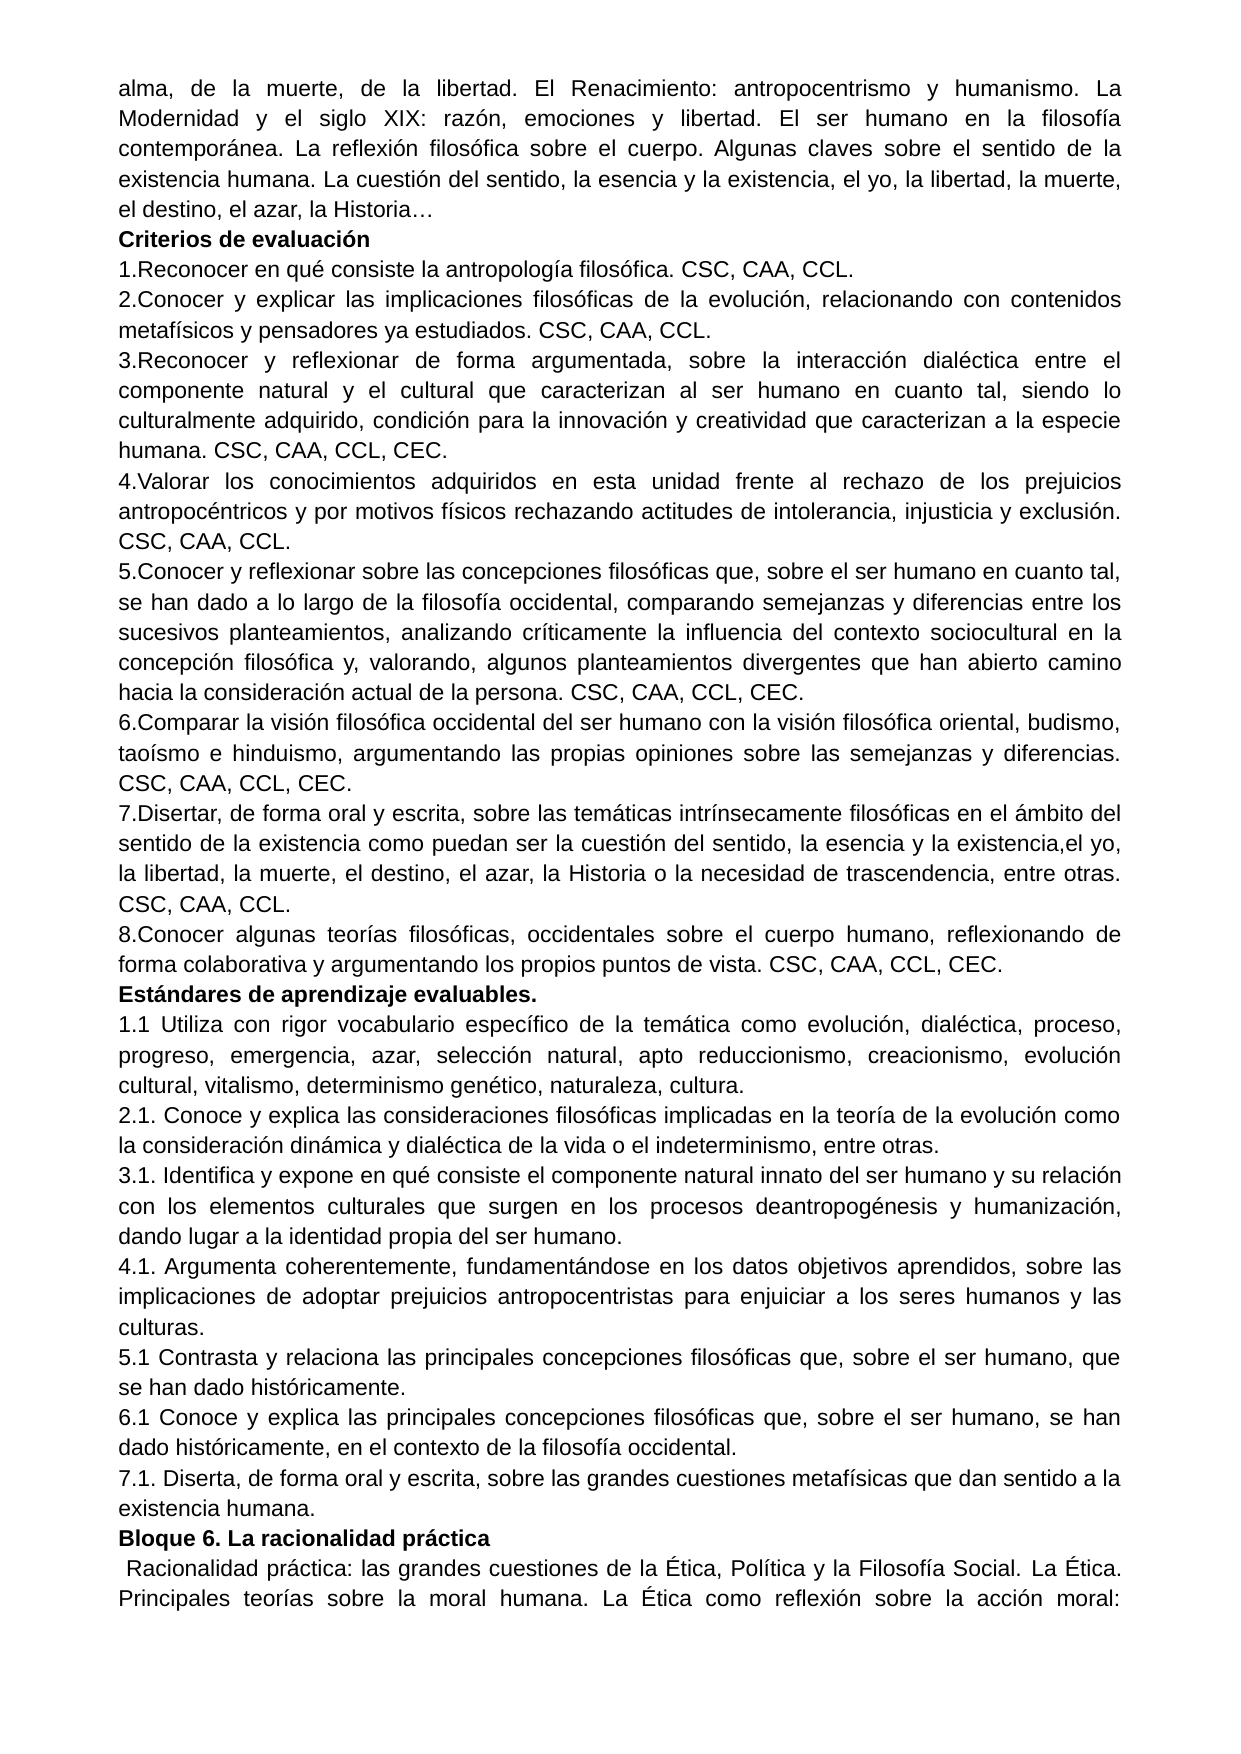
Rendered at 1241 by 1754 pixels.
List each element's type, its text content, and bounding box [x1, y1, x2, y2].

text 5.Conocer y reflexionar sobre las concepciones filosóficas que, sobre el ser humano en cuanto tal, se han dado a lo largo de la filosofía occidental, comparando semejanzas y diferencias entre los sucesivos planteamientos, analizando críticamente la influencia del contexto sociocultural en la concepción filosófica y, valorando, algunos planteamientos divergentes que han abierto camino hacia la consideración actual de la persona. CSC, CAA, CCL, CEC. [118, 558, 1122, 706]
text 7.Disertar, de forma oral y escrita, sobre las temáticas intrínsecamente filosóficas en el ámbito del sentido de la existencia como puedan ser la cuestión del sentido, la esencia y la existencia,el yo, la libertad, la muerte, el destino, el azar, la Historia o la necesidad de trascendencia, entre otras. CSC, CAA, CCL. [118, 800, 1122, 917]
text 8.Conocer algunas teorías filosóficas, occidentales sobre el cuerpo humano, reflexionando de forma colaborativa y argumentando los propios puntos de vista. CSC, CAA, CCL, CEC. [118, 921, 1122, 977]
text 7.1. Diserta, de forma oral y escrita, sobre las grandes cuestiones metafísicas que dan sentido a la existencia humana. [118, 1464, 1122, 1521]
text Racionalidad práctica: las grandes cuestiones de la Ética, Política y la Filosofía Social. La Ética. Principales teorías sobre la moral humana. La Ética como reflexión sobre la acción moral: [118, 1555, 1122, 1612]
text 6.1 Conoce y explica las principales concepciones filosóficas que, sobre el ser humano, se han dado históricamente, en el contexto de la filosofía occidental. [118, 1404, 1122, 1461]
text 5.1 Contrasta y relaciona las principales concepciones filosóficas que, sobre el ser humano, que se han dado históricamente. [118, 1344, 1122, 1400]
text Criterios de evaluación [118, 226, 1122, 252]
text 2.Conocer y explicar las implicaciones filosóficas de la evolución, relacionando con contenidos metafísicos y pensadores ya estudiados. CSC, CAA, CCL. [118, 286, 1122, 343]
text 2.1. Conoce y explica las consideraciones filosóficas implicadas en la teoría de la evolución como la consideración dinámica y dialéctica de la vida o el indeterminismo, entre otras. [118, 1102, 1122, 1159]
text Bloque 6. La racionalidad práctica [118, 1525, 1122, 1551]
text 3.Reconocer y reflexionar de forma argumentada, sobre la interacción dialéctica entre el componente natural y el cultural que caracterizan al ser humano en cuanto tal, siendo lo culturalmente adquirido, condición para la innovación y creatividad que caracterizan a la especie humana. CSC, CAA, CCL, CEC. [118, 347, 1122, 464]
text 4.1. Argumenta coherentemente, fundamentándose en los datos objetivos aprendidos, sobre las implicaciones de adoptar prejuicios antropocentristas para enjuiciar a los seres humanos y las culturas. [118, 1253, 1122, 1340]
text 1.1 Utiliza con rigor vocabulario específico de la temática como evolución, dialéctica, proceso, progreso, emergencia, azar, selección natural, apto reduccionismo, creacionismo, evolución cultural, vitalismo, determinismo genético, naturaleza, cultura. [118, 1011, 1122, 1098]
text Estándares de aprendizaje evaluables. [118, 981, 1122, 1008]
text 1.Reconocer en qué consiste la antropología filosófica. CSC, CAA, CCL. [118, 256, 1122, 283]
text 6.Comparar la visión filosófica occidental del ser humano con la visión filosófica oriental, budismo, taoísmo e hinduismo, argumentando las propias opiniones sobre las semejanzas y diferencias. CSC, CAA, CCL, CEC. [118, 709, 1122, 796]
text 3.1. Identifica y expone en qué consiste el componente natural innato del ser humano y su relación con los elementos culturales que surgen en los procesos deantropogénesis y humanización, dando lugar a la identidad propia del ser humano. [118, 1162, 1122, 1249]
text alma, de la muerte, de la libertad. El Renacimiento: antropocentrismo y humanismo. La Modernidad y el siglo XIX: razón, emociones y libertad. El ser humano en la filosofía contemporánea. La reflexión filosófica sobre el cuerpo. Algunas claves sobre el sentido de la existencia humana. La cuestión del sentido, la esencia y la existencia, el yo, la libertad, la muerte, el destino, el azar, la Historia… [118, 75, 1122, 222]
text 4.Valorar los conocimientos adquiridos en esta unidad frente al rechazo de los prejuicios antropocéntricos y por motivos físicos rechazando actitudes de intolerancia, injusticia y exclusión. CSC, CAA, CCL. [118, 468, 1122, 554]
